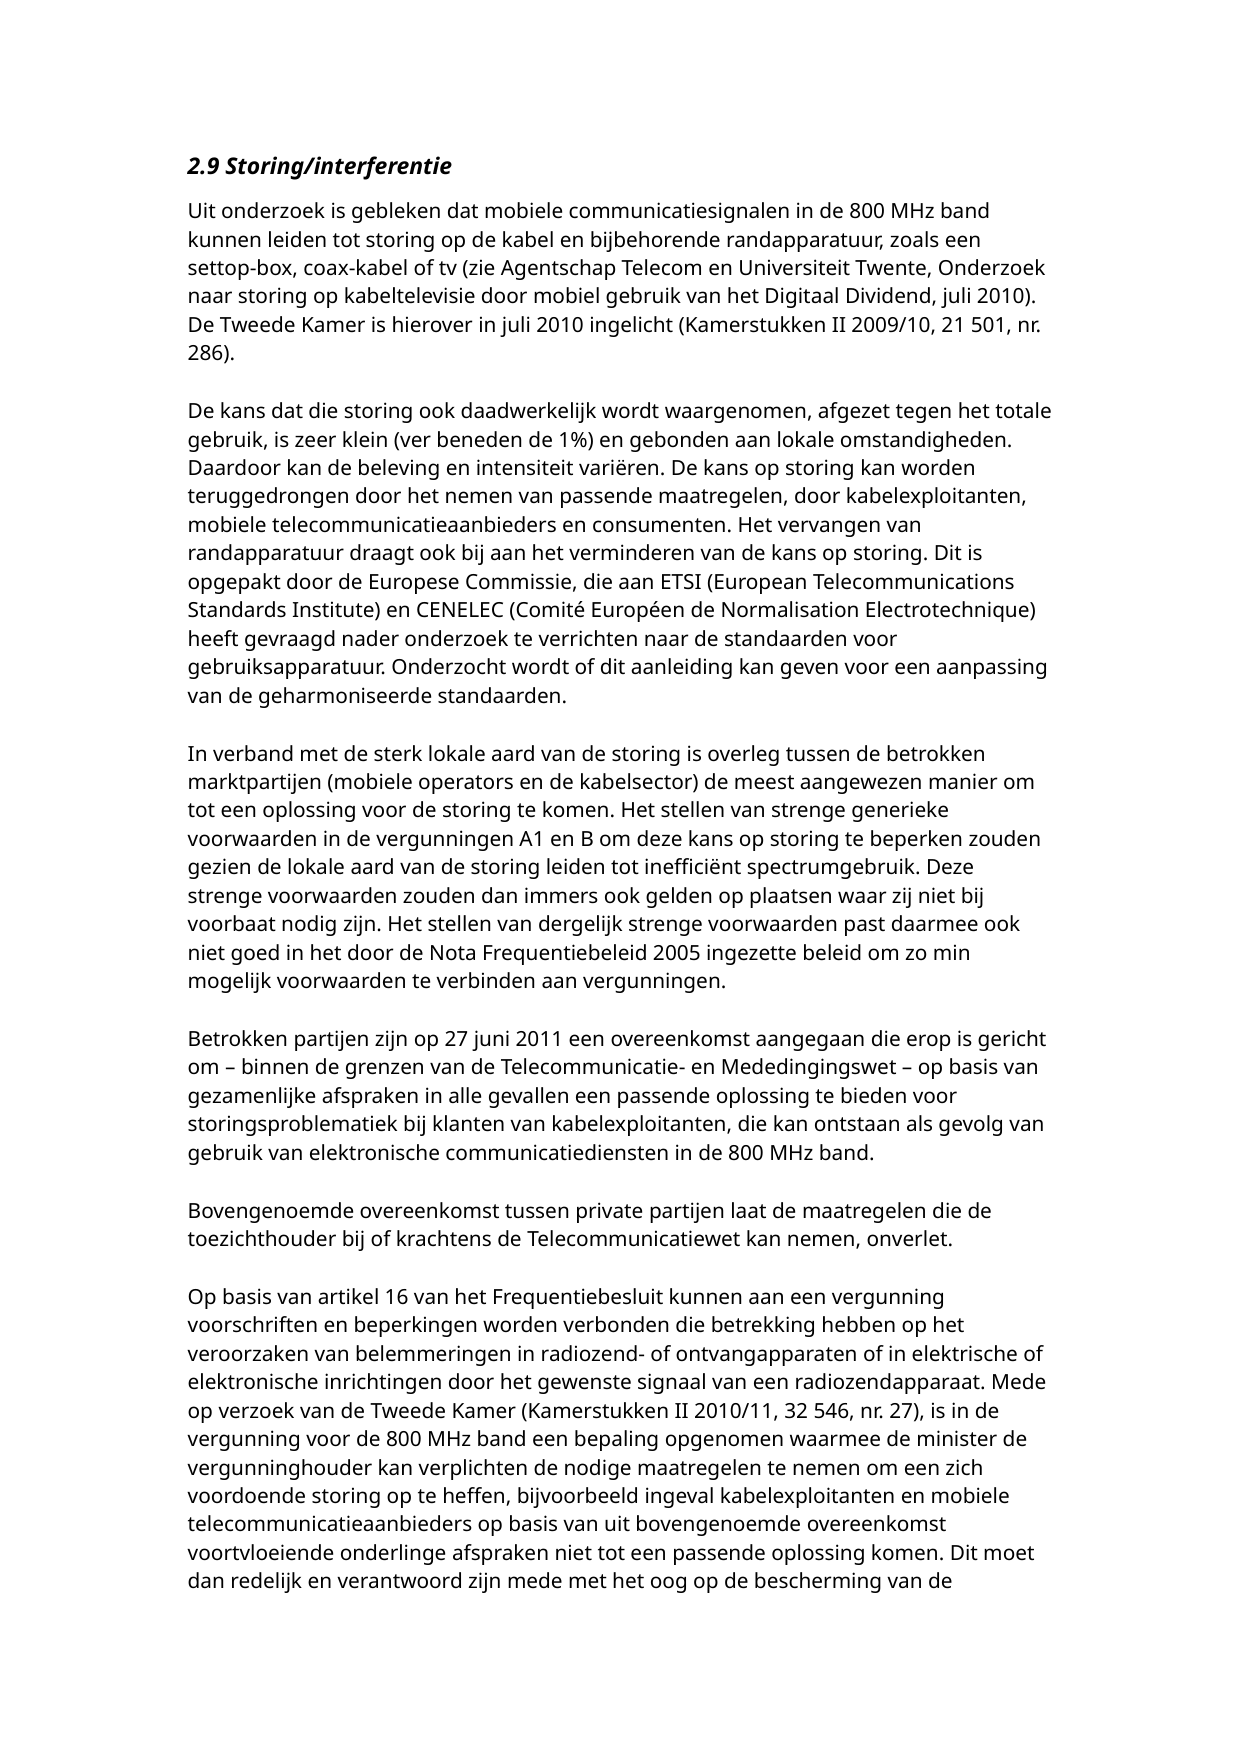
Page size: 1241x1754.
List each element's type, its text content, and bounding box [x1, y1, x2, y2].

text Op basis van artikel 16 van het Frequentiebesluit kunnen aan een vergunning voorschriften en beperkingen worden verbonden die betrekking hebben op het veroorzaken van belemmeringen in radiozend- of ontvangapparaten of in elektrische of elektronische inrichtingen door het gewenste signaal van een radiozendapparaat. Mede op verzoek van de Tweede Kamer (Kamerstukken II 2010/11, 32 546, nr. 27), is in de vergunning voor de 800 MHz band een bepaling opgenomen waarmee de minister de vergunninghouder kan verplichten de nodige maatregelen te nemen om een zich voordoende storing op te heffen, bijvoorbeeld ingeval kabelexploitanten en mobiele telecommunicatieaanbieders op basis van uit bovengenoemde overeenkomst voortvloeiende onderlinge afspraken niet tot een passende oplossing komen. Dit moet dan redelijk en verantwoord zijn mede met het oog op de bescherming van de [187, 1282, 1053, 1595]
text Betrokken partijen zijn op 27 juni 2011 een overeenkomst aangegaan die erop is gericht om – binnen de grenzen van de Telecommunicatie- en Mededingingswet – op basis van gezamenlijke afspraken in alle gevallen een passende oplossing te bieden voor storingsproblematiek bij klanten van kabelexploitanten, die kan ontstaan als gevolg van gebruik van elektronische communicatiediensten in de 800 MHz band. [187, 1024, 1053, 1166]
text Uit onderzoek is gebleken dat mobiele communicatiesignalen in de 800 MHz band kunnen leiden tot storing op de kabel en bijbehorende randapparatuur, zoals een settop-box, coax-kabel of tv (zie Agentschap Telecom en Universiteit Twente, Onderzoek naar storing op kabeltelevisie door mobiel gebruik van het Digitaal Dividend, juli 2010). De Tweede Kamer is hierover in juli 2010 ingelicht (Kamerstukken II 2009/10, 21 501, nr. 286). [187, 196, 1053, 367]
text In verband met de sterk lokale aard van de storing is overleg tussen de betrokken marktpartijen (mobiele operators en de kabelsector) de meest aangewezen manier om tot een oplossing voor de storing te komen. Het stellen van strenge generieke voorwaarden in de vergunningen A1 en B om deze kans op storing te beperken zouden gezien de lokale aard van de storing leiden tot inefficiënt spectrumgebruik. Deze strenge voorwaarden zouden dan immers ook gelden op plaatsen waar zij niet bij voorbaat nodig zijn. Het stellen van dergelijk strenge voorwaarden past daarmee ook niet goed in het door de Nota Frequentiebeleid 2005 ingezette beleid om zo min mogelijk voorwaarden te verbinden aan vergunningen. [187, 739, 1053, 994]
text Bovengenoemde overeenkomst tussen private partijen laat de maatregelen die de toezichthouder bij of krachtens de Telecommunicatiewet kan nemen, onverlet. [187, 1196, 1053, 1253]
subtitle 2.9 Storing/interferentie [187, 150, 1053, 181]
text De kans dat die storing ook daadwerkelijk wordt waargenomen, afgezet tegen het totale gebruik, is zeer klein (ver beneden de 1%) en gebonden aan lokale omstandigheden. Daardoor kan de beleving en intensiteit variëren. De kans op storing kan worden teruggedrongen door het nemen van passende maatregelen, door kabelexploitanten, mobiele telecommunicatieaanbieders en consumenten. Het vervangen van randapparatuur draagt ook bij aan het verminderen van de kans op storing. Dit is opgepakt door de Europese Commissie, die aan ETSI (European Telecommunications Standards Institute) en CENELEC (Comité Européen de Normalisation Electrotechnique) heeft gevraagd nader onderzoek te verrichten naar de standaarden voor gebruiksapparatuur. Onderzocht wordt of dit aanleiding kan geven voor een aanpassing van de geharmoniseerde standaarden. [187, 396, 1053, 709]
